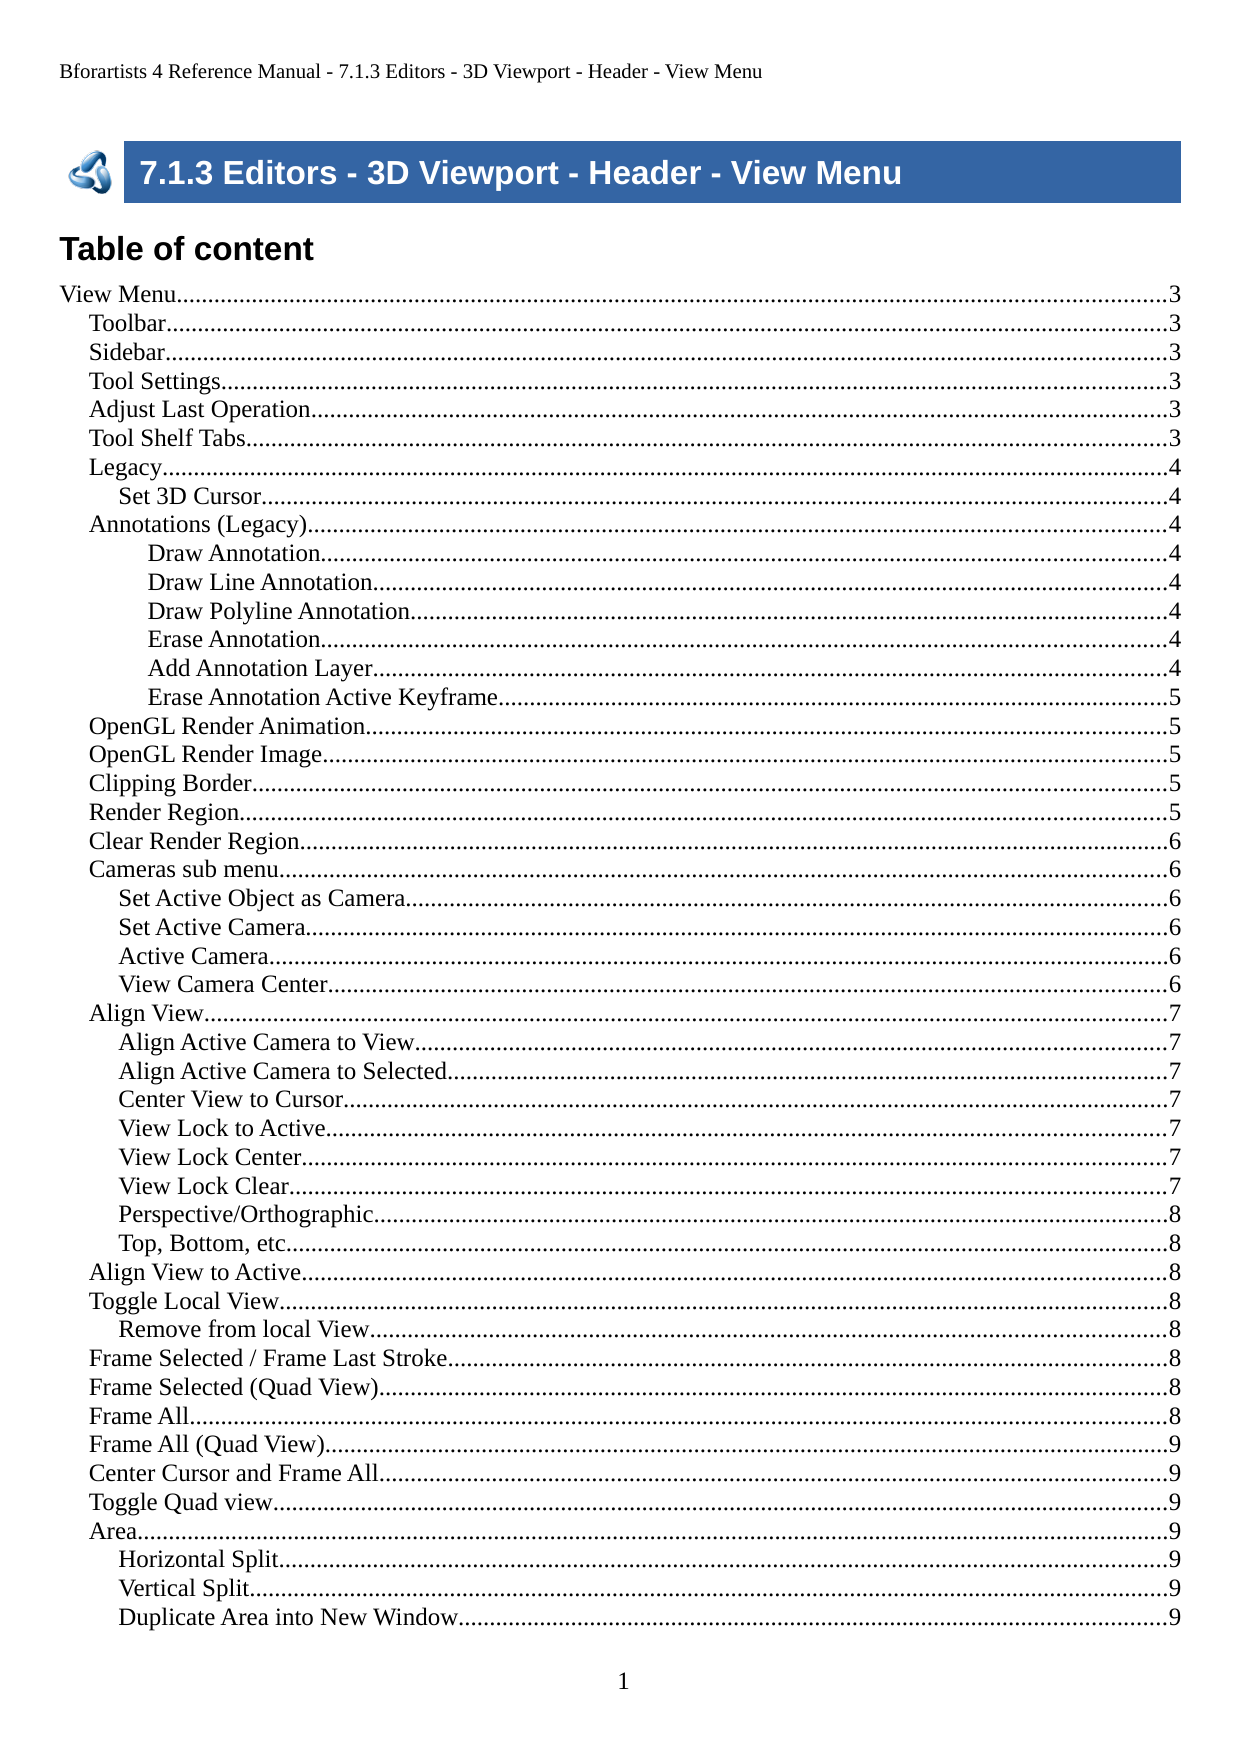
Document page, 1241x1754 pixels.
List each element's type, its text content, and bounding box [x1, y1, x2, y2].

text Tool Settings 3 [88, 366, 1181, 394]
text Align Active Camera to Selected 7 [118, 1056, 1181, 1084]
text Set Active Camera 6 [118, 912, 1181, 941]
text Frame Selected / Frame Last Stroke 8 [88, 1343, 1181, 1372]
text Sidebar 3 [88, 337, 1181, 366]
text Toggle Quad view 9 [88, 1487, 1181, 1516]
text Horizontal Split 9 [118, 1544, 1181, 1573]
table_header 7.1.3 Editors - 3D Viewport - Header - View Menu [124, 141, 1181, 203]
text Remove from local View 8 [118, 1314, 1181, 1343]
text View Lock Clear 7 [118, 1171, 1181, 1199]
text View Lock to Active 7 [118, 1113, 1181, 1142]
text Cameras sub menu 6 [88, 854, 1181, 883]
text View Menu 3 [59, 279, 1181, 308]
text Clear Render Region 6 [88, 826, 1181, 854]
text Center View to Cursor 7 [118, 1084, 1181, 1113]
text Align View to Active 8 [88, 1257, 1181, 1286]
picture [65, 147, 114, 197]
text Annotations (Legacy) 4 [88, 509, 1181, 538]
text Frame All (Quad View) 9 [88, 1429, 1181, 1458]
text View Camera Center 6 [118, 969, 1181, 998]
text Clipping Border 5 [88, 768, 1181, 797]
text Frame All 8 [88, 1401, 1181, 1429]
text Align View 7 [88, 998, 1181, 1027]
text Align Active Camera to View 7 [118, 1027, 1181, 1056]
text Draw Annotation 4 [147, 538, 1181, 567]
text Adjust Last Operation 3 [88, 394, 1181, 423]
text Duplicate Area into New Window 9 [118, 1602, 1181, 1631]
text Area 9 [88, 1516, 1181, 1544]
text Add Annotation Layer 4 [147, 653, 1181, 682]
text Draw Line Annotation 4 [147, 567, 1181, 596]
text Vertical Split 9 [118, 1573, 1181, 1602]
text Active Camera 6 [118, 941, 1181, 969]
text OpenGL Render Image 5 [88, 739, 1181, 768]
text Set Active Object as Camera 6 [118, 883, 1181, 912]
subtitle Table of content [59, 228, 1181, 267]
text Erase Annotation 4 [147, 624, 1181, 653]
text Frame Selected (Quad View) 8 [88, 1372, 1181, 1401]
text Render Region 5 [88, 797, 1181, 826]
text Perspective/Orthographic 8 [118, 1199, 1181, 1228]
text Toggle Local View 8 [88, 1286, 1181, 1314]
text View Lock Center 7 [118, 1142, 1181, 1171]
text Toolbar 3 [88, 308, 1181, 337]
text OpenGL Render Animation 5 [88, 711, 1181, 739]
text Center Cursor and Frame All 9 [88, 1458, 1181, 1487]
text Top, Bottom, etc. 8 [118, 1228, 1181, 1257]
text Draw Polyline Annotation 4 [147, 596, 1181, 624]
text Erase Annotation Active Keyframe 5 [147, 682, 1181, 711]
text Legacy 4 [88, 452, 1181, 481]
table_header [59, 141, 124, 203]
text Tool Shelf Tabs 3 [88, 423, 1181, 452]
text Set 3D Cursor 4 [118, 481, 1181, 509]
